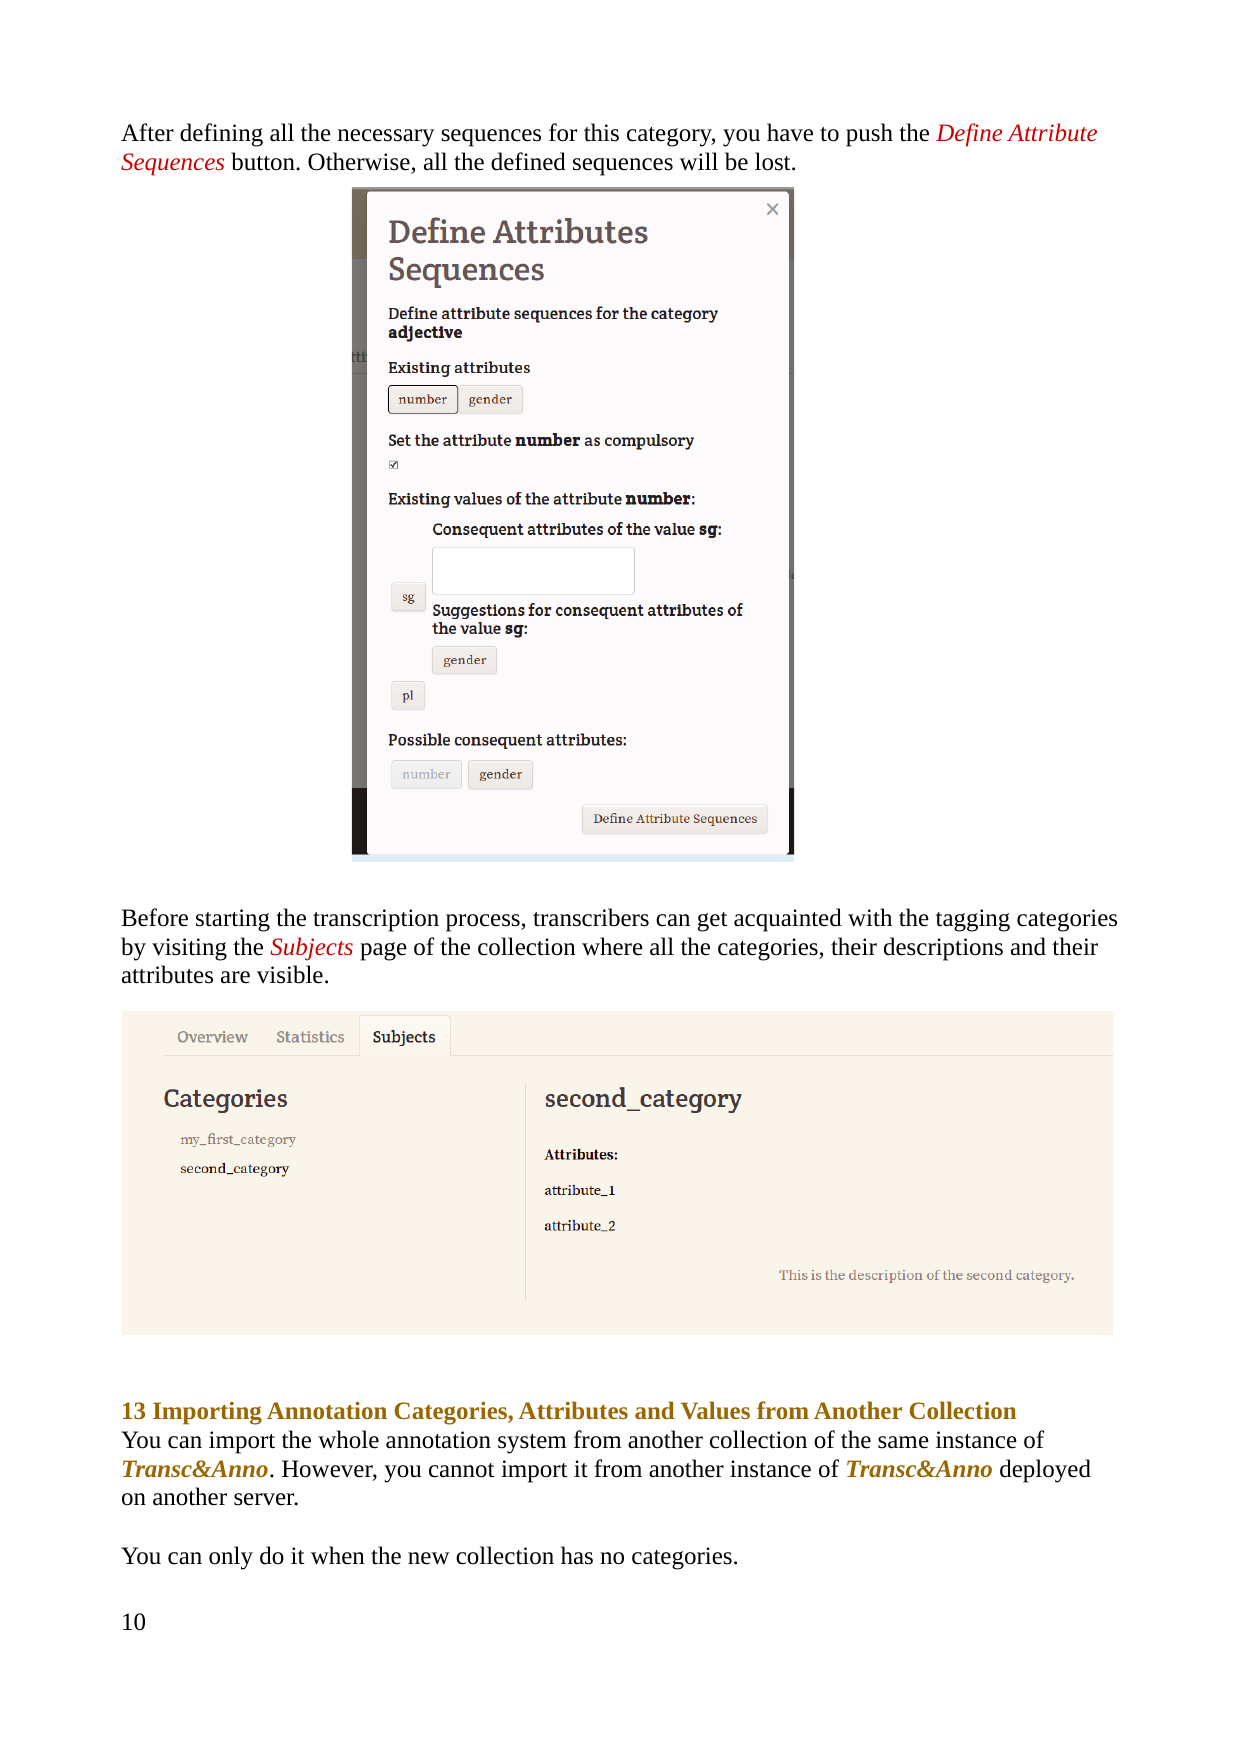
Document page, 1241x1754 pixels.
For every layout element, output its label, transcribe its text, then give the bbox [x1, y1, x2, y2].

text You can only do it when the new collection has no categories. [121, 1541, 1122, 1569]
text 13 Importing Annotation Categories, Attributes and Values from Another Collection You can import the whole annotation system from another collection of the same instance of Transc&Anno. However, you cannot import it from another instance of Transc&Anno deployed on another server. [121, 1396, 1122, 1511]
text Before starting the transcription process, transcribers can get acquainted with the tagging categories by visiting the Subjects page of the collection where all the categories, their descriptions and their attributes are visible. [121, 903, 1122, 989]
picture [705, 187, 774, 862]
text After defining all the necessary sequences for this category, you have to push the Define Attribute Sequences button. Otherwise, all the defined sequences will be lost. [121, 118, 1122, 176]
picture [940, 1011, 1114, 1335]
